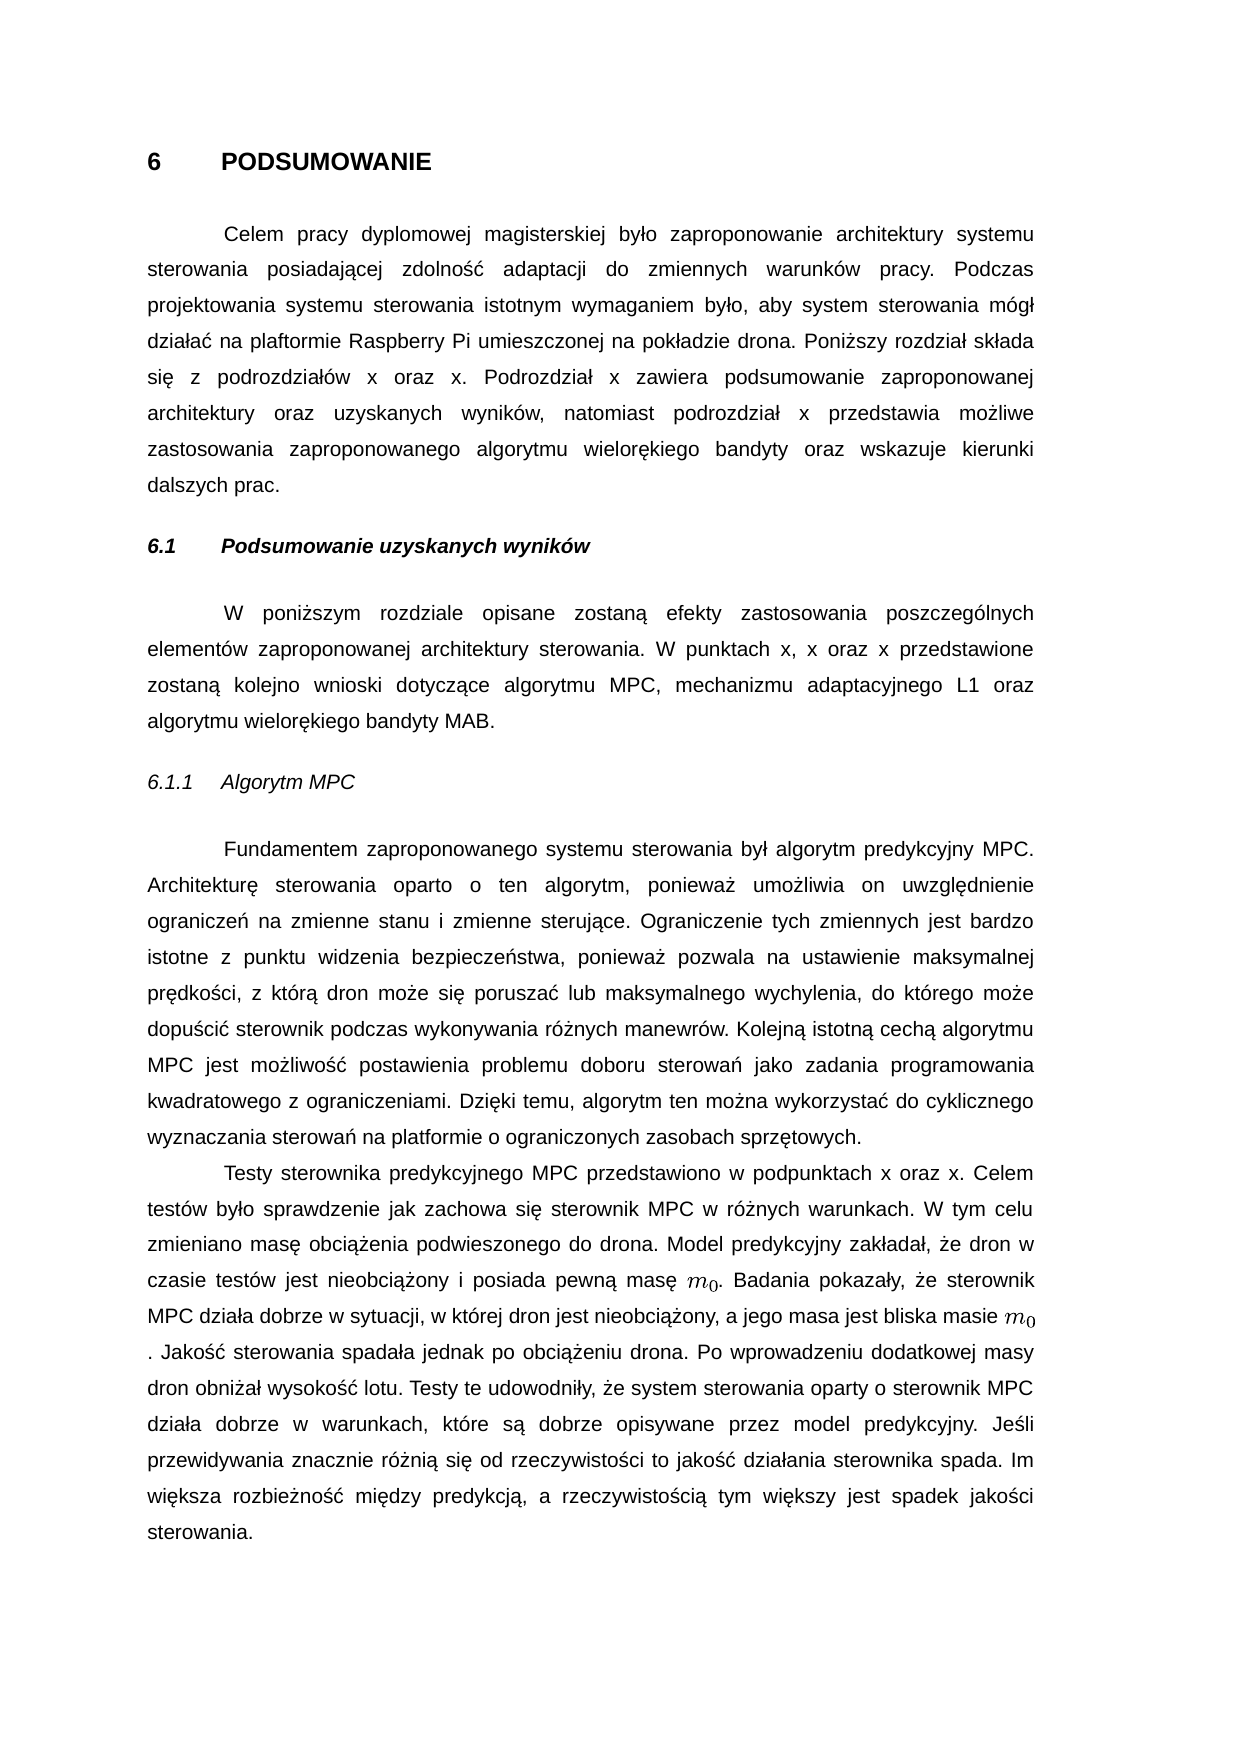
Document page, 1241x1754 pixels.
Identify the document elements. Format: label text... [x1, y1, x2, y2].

text W poniższym rozdziale opisane zostaną efekty zastosowania poszczególnych elementów zaproponowanej architektury sterowania. W punktach x, x oraz x przedstawione zostaną kolejno wnioski dotyczące algorytmu MPC, mechanizmu adaptacyjnego L1 oraz algorytmu wielorękiego bandyty MAB. [147, 601, 1035, 733]
subtitle Algorytm MPC [147, 770, 1035, 794]
text Fundamentem zaproponowanego systemu sterowania był algorytm predykcyjny MPC. Architekturę sterowania oparto o ten algorytm, ponieważ umożliwia on uwzględnienie ograniczeń na zmienne stanu i zmienne sterujące. Ograniczenie tych zmiennych jest bardzo istotne z punktu widzenia bezpieczeństwa, ponieważ pozwala na ustawienie maksymalnej prędkości, z którą dron może się poruszać lub maksymalnego wychylenia, do którego może dopuścić sterownik podczas wykonywania różnych manewrów. Kolejną istotną cechą algorytmu MPC jest możliwość postawienia problemu doboru sterowań jako zadania programowania kwadratowego z ograniczeniami. Dzięki temu, algorytm ten można wykorzystać do cyklicznego wyznaczania sterowań na platformie o ograniczonych zasobach sprzętowych. [147, 837, 1035, 1148]
text Celem pracy dyplomowej magisterskiej było zaproponowanie architektury systemu sterowania posiadającej zdolność adaptacji do zmiennych warunków pracy. Podczas projektowania systemu sterowania istotnym wymaganiem było, aby system sterowania mógł działać na plaftormie Raspberry Pi umieszczonej na pokładzie drona. Poniższy rozdział składa się z podrozdziałów x oraz x. Podrozdział x zawiera podsumowanie zaproponowanej architektury oraz uzyskanych wyników, natomiast podrozdział x przedstawia możliwe zastosowania zaproponowanego algorytmu wielorękiego bandyty oraz wskazuje kierunki dalszych prac. [147, 221, 1035, 497]
subtitle Podsumowanie uzyskanych wyników [147, 534, 1035, 558]
subtitle Podsumowanie [147, 147, 1035, 176]
text Testy sterownika predykcyjnego MPC przedstawiono w podpunktach x oraz x. Celem testów było sprawdzenie jak zachowa się sterownik MPC w różnych warunkach. W tym celu zmieniano masę obciążenia podwieszonego do drona. Model predykcyjny zakładał, że dron w czasie testów jest nieobciążony i posiada pewną masę . Badania pokazały, że sterownik MPC działa dobrze w sytuacji, w której dron jest nieobciążony, a jego masa jest bliska masie . Jakość sterowania spadała jednak po obciążeniu drona. Po wprowadzeniu dodatkowej masy dron obniżał wysokość lotu. Testy te udowodniły, że system sterowania oparty o sterownik MPC działa dobrze w warunkach, które są dobrze opisywane przez model predykcyjny. Jeśli przewidywania znacznie różnią się od rzeczywistości to jakość działania sterownika spada. Im większa rozbieżność między predykcją, a rzeczywistością tym większy jest spadek jakości sterowania. [147, 1160, 1035, 1544]
